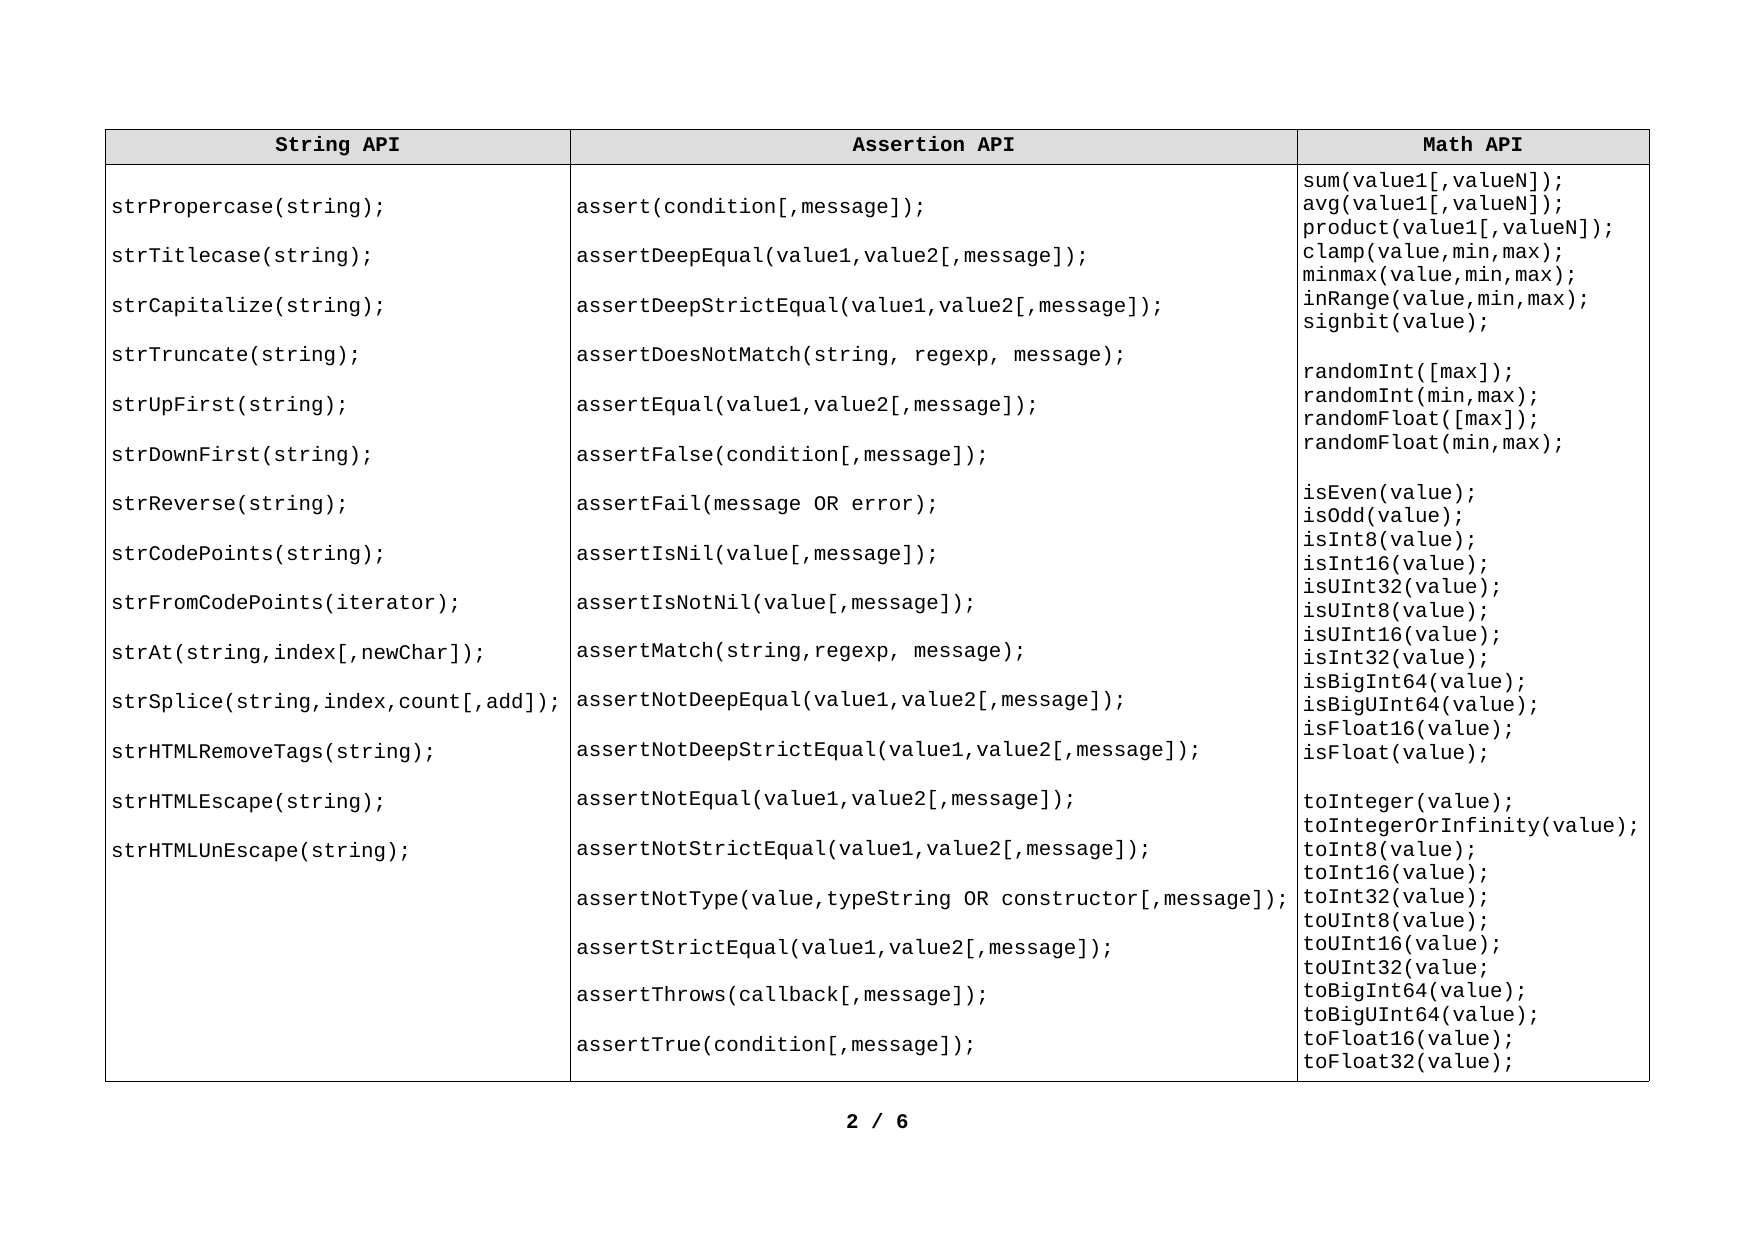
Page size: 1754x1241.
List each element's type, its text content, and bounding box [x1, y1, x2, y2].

table_header String API [106, 130, 570, 164]
table_cell assert(condition[,message]); assertDeepEqual(value1,value2[,message]); assertDeepStrictEqual(value1,value2[,message]); assertDoesNotMatch(string, regexp, message); assertEqual(value1,value2[,message]); assertFalse(condition[,message]); assertFail(message OR error); assertIsNil(value[,message]); assertIsNotNil(value[,message]); assertMatch(string,regexp, message); assertNotDeepEqual(value1,value2[,message]); assertNotDeepStrictEqual(value1,value2[,message]); assertNotEqual(value1,value2[,message]); assertNotStrictEqual(value1,value2[,message]); assertNotType(value,typeString OR constructor[,message]); assertStrictEqual(value1,value2[,message]); assertThrows(callback[,message]); assertTrue(condition[,message]); [571, 165, 1297, 1081]
table_header Assertion API [571, 130, 1297, 164]
table_cell strPropercase(string); strTitlecase(string); strCapitalize(string); strTruncate(string); strUpFirst(string); strDownFirst(string); strReverse(string); strCodePoints(string); strFromCodePoints(iterator); strAt(string,index[,newChar]); strSplice(string,index,count[,add]); strHTMLRemoveTags(string); strHTMLEscape(string); strHTMLUnEscape(string); [106, 165, 570, 1081]
table_cell sum(value1[,valueN]); avg(value1[,valueN]); product(value1[,valueN]); clamp(value,min,max); minmax(value,min,max); inRange(value,min,max); signbit(value); randomInt([max]); randomInt(min,max); randomFloat([max]); randomFloat(min,max); isEven(value); isOdd(value); isInt8(value); isInt16(value); isUInt32(value); isUInt8(value); isUInt16(value); isInt32(value); isBigInt64(value); isBigUInt64(value); isFloat16(value); isFloat(value); toInteger(value); toIntegerOrInfinity(value); toInt8(value); toInt16(value); toInt32(value); toUInt8(value); toUInt16(value); toUInt32(value; toBigInt64(value); toBigUInt64(value); toFloat16(value); toFloat32(value); [1298, 165, 1649, 1081]
table_header Math API [1298, 130, 1649, 164]
